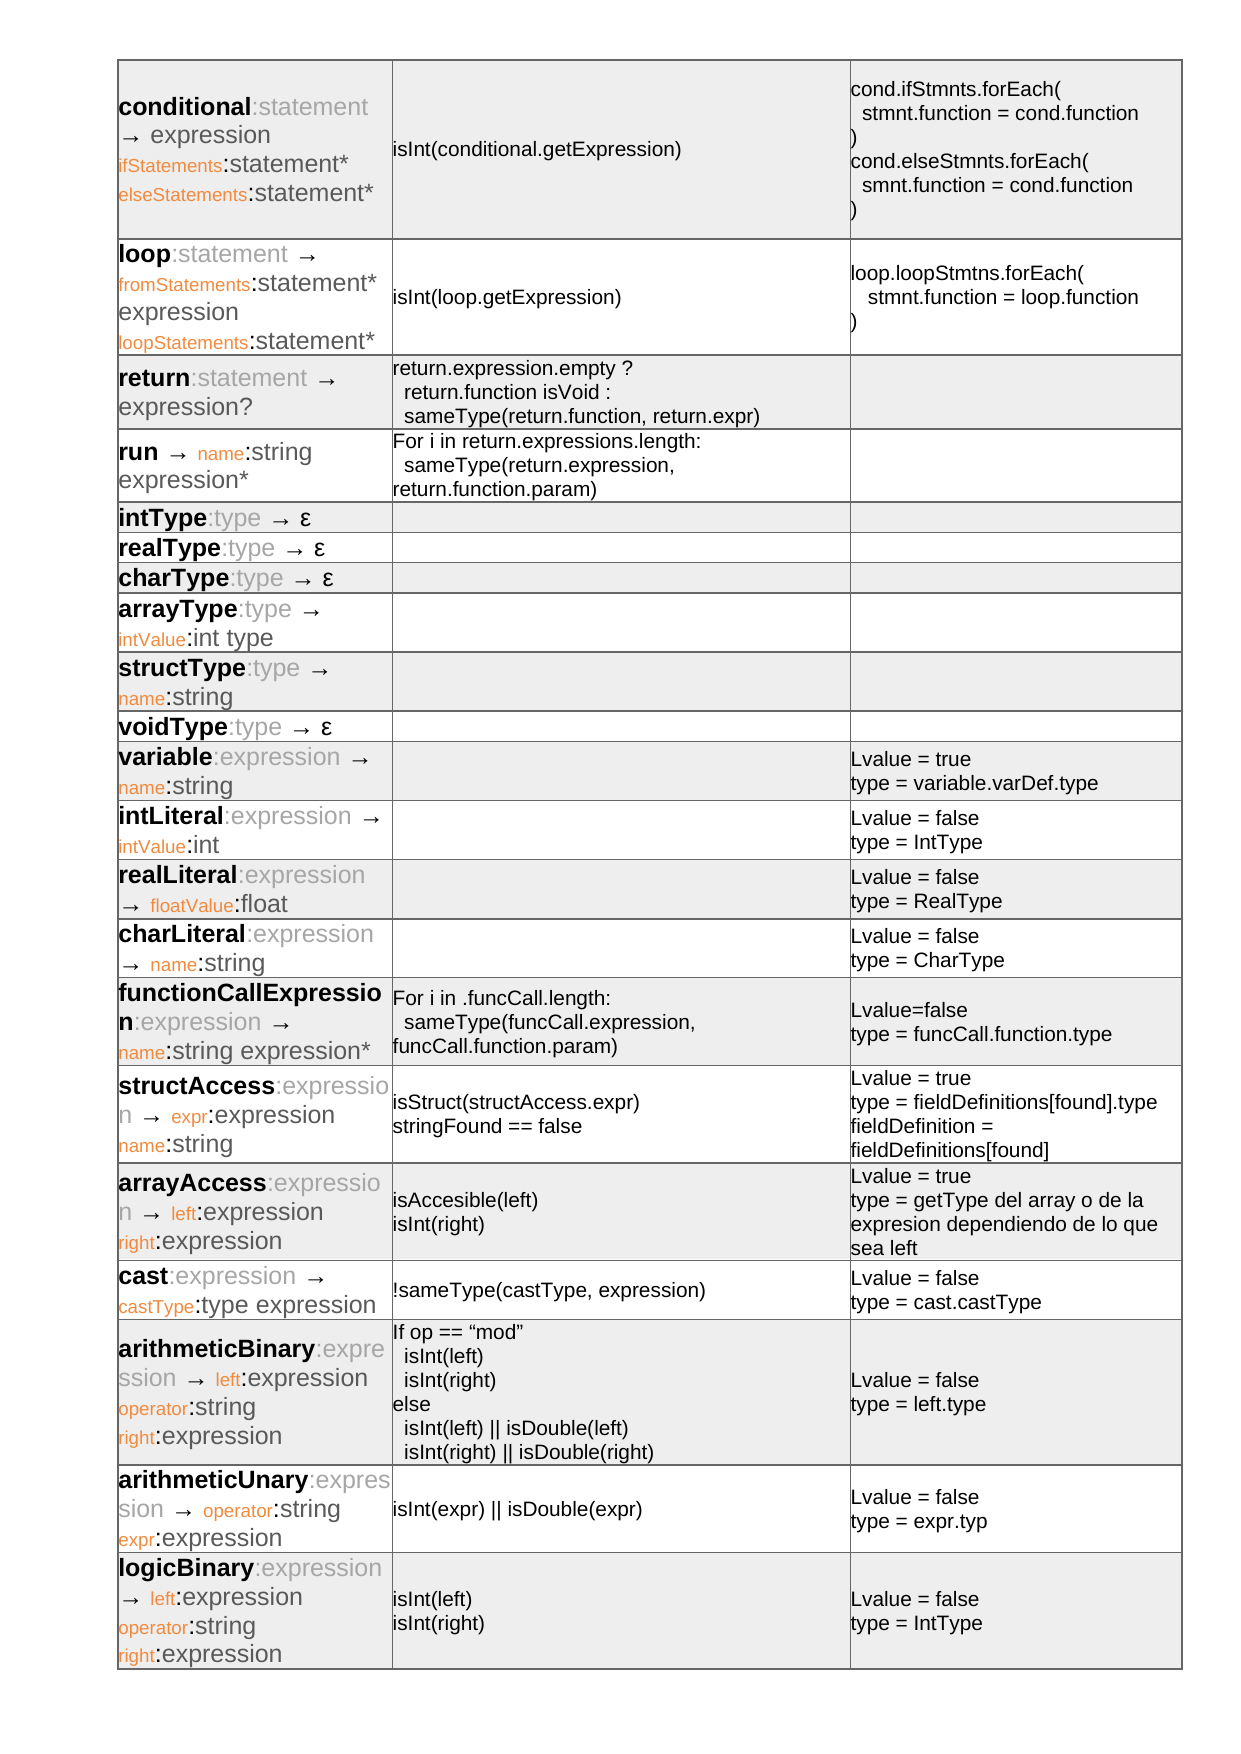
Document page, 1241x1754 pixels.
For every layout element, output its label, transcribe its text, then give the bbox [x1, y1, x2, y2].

table_cell conditional:statement → expression ifStatements:statement* elseStatements:statement* [119, 61, 392, 238]
table_cell arrayType:type → intValue:int type [119, 594, 392, 651]
table_cell charLiteral:expression → name:string [119, 920, 392, 977]
table_cell realLiteral:expression → floatValue:float [119, 860, 392, 918]
table_cell Lvalue = false type = IntType [851, 1553, 1181, 1668]
table_cell If op == “mod” isInt(left) isInt(right) else isInt(left) || isDouble(left) isInt(right) || isDouble(right) [393, 1320, 850, 1464]
table_cell [393, 563, 850, 592]
table_cell logicBinary:expression → left:expression operator:string right:expression [119, 1553, 392, 1668]
table_cell [393, 742, 850, 800]
table_cell [851, 594, 1181, 651]
table_cell !sameType(castType, expression) [393, 1261, 850, 1318]
table_cell Lvalue = true type = variable.varDef.type [851, 742, 1181, 800]
table_cell intLiteral:expression → intValue:int [119, 801, 392, 859]
table_cell [851, 653, 1181, 710]
table_cell [393, 503, 850, 532]
table_cell structAccess:expression → expr:expression name:string [119, 1066, 392, 1162]
table_cell [851, 712, 1181, 741]
table_cell cast:expression → castType:type expression [119, 1261, 392, 1318]
table_cell arrayAccess:expression → left:expression right:expression [119, 1164, 392, 1259]
table_cell structType:type → name:string [119, 653, 392, 710]
table_cell charType:type → ε [119, 563, 392, 592]
table_cell return.expression.empty ? return.function isVoid : sameType(return.function, return.expr) [393, 356, 850, 428]
table_cell [393, 594, 850, 651]
table_cell isInt(loop.getExpression) [393, 240, 850, 354]
table_cell [851, 503, 1181, 532]
table_cell realType:type → ε [119, 533, 392, 562]
table_cell [393, 860, 850, 918]
table_cell [393, 533, 850, 562]
table_cell Lvalue = false type = left.type [851, 1320, 1181, 1464]
table_cell loop.loopStmtns.forEach( stmnt.function = loop.function ) [851, 240, 1181, 354]
table_cell return:statement → expression? [119, 356, 392, 428]
table_cell [393, 801, 850, 859]
table_cell [851, 356, 1181, 428]
table_cell isAccesible(left) isInt(right) [393, 1164, 850, 1259]
table_cell arithmeticUnary:expression → operator:string expr:expression [119, 1466, 392, 1552]
table_cell Lvalue = false type = RealType [851, 860, 1181, 918]
table_cell Lvalue = false type = expr.typ [851, 1466, 1181, 1552]
table_cell isInt(expr) || isDouble(expr) [393, 1466, 850, 1552]
table_cell Lvalue=false type = funcCall.function.type [851, 978, 1181, 1065]
table_cell [851, 430, 1181, 501]
table_cell Lvalue = false type = IntType [851, 801, 1181, 859]
table_cell [393, 920, 850, 977]
table_cell run → name:string expression* [119, 430, 392, 501]
table_cell Lvalue = true type = getType del array o de la expresion dependiendo de lo que sea left [851, 1164, 1181, 1259]
table_cell voidType:type → ε [119, 712, 392, 741]
table_cell isStruct(structAccess.expr) stringFound == false [393, 1066, 850, 1162]
table_cell functionCallExpression:expression → name:string expression* [119, 978, 392, 1065]
table_cell arithmeticBinary:expression → left:expression operator:string right:expression [119, 1320, 392, 1464]
table_cell isInt(left) isInt(right) [393, 1553, 850, 1668]
table_cell For i in return.expressions.length: sameType(return.expression, return.function.param) [393, 430, 850, 501]
table_cell [851, 563, 1181, 592]
table_cell For i in .funcCall.length: sameType(funcCall.expression, funcCall.function.param) [393, 978, 850, 1065]
table_cell Lvalue = true type = fieldDefinitions[found].type fieldDefinition = fieldDefinitions[found] [851, 1066, 1181, 1162]
table_cell [851, 533, 1181, 562]
table_cell loop:statement → fromStatements:statement* expression loopStatements:statement* [119, 240, 392, 354]
table_cell Lvalue = false type = CharType [851, 920, 1181, 977]
table_cell Lvalue = false type = cast.castType [851, 1261, 1181, 1318]
table_cell intType:type → ε [119, 503, 392, 532]
table_cell cond.ifStmnts.forEach( stmnt.function = cond.function ) cond.elseStmnts.forEach( smnt.function = cond.function ) [851, 61, 1181, 238]
table_cell [393, 712, 850, 741]
table_cell [393, 653, 850, 710]
table_cell variable:expression → name:string [119, 742, 392, 800]
table_cell isInt(conditional.getExpression) [393, 61, 850, 238]
